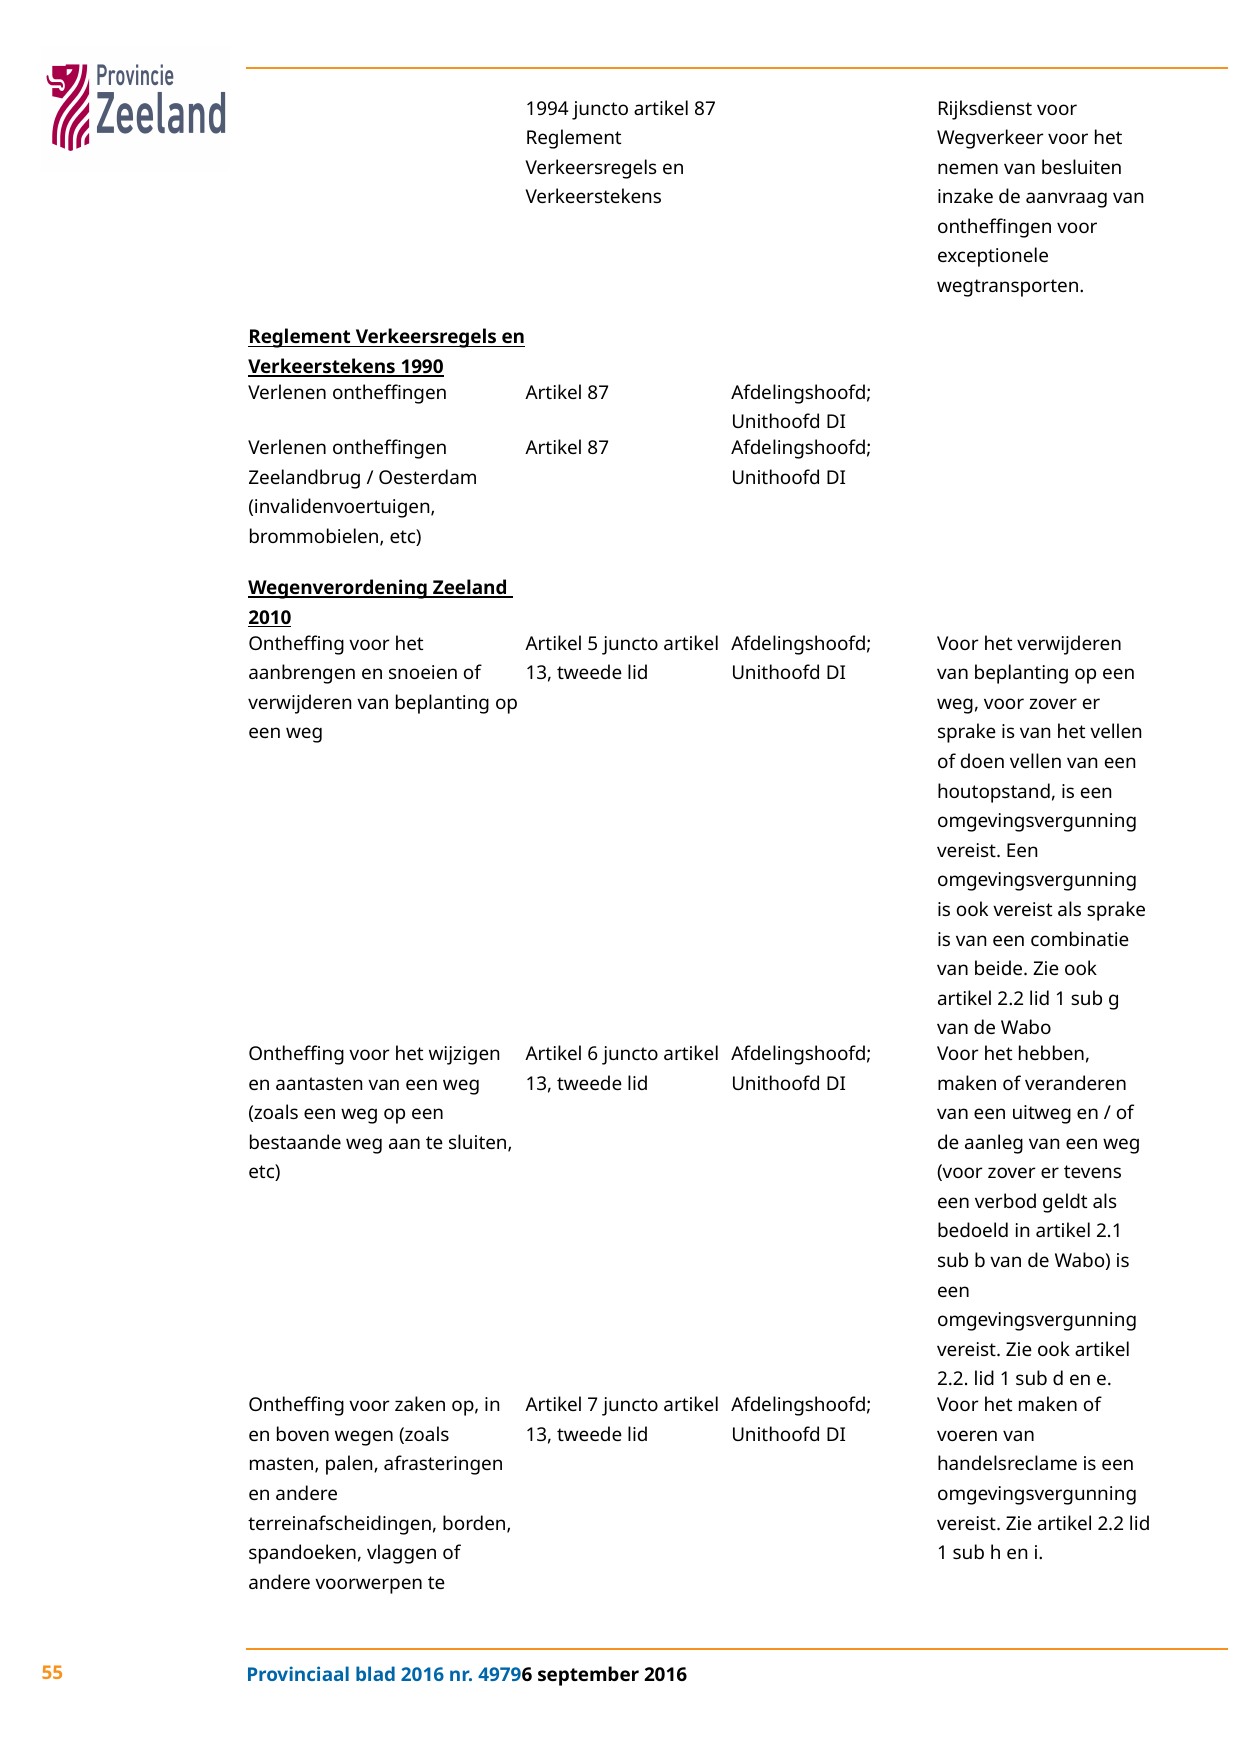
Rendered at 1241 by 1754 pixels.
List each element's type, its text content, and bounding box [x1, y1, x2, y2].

table_cell [248, 549, 525, 574]
table_cell [937, 324, 1152, 379]
table_cell [937, 549, 1152, 574]
table_cell Reglement Verkeersregels en [248, 324, 525, 346]
table_cell Artikel 87 [525, 434, 731, 549]
table_cell [731, 575, 937, 630]
table_cell [525, 575, 731, 630]
table_cell [731, 549, 937, 574]
table_cell [248, 95, 525, 298]
picture [41, 47, 231, 172]
table_cell [525, 324, 731, 379]
table_cell Ontheffing voor zaken op, in en boven wegen (zoals masten, palen, afrasteringen en andere terreinafscheidingen, borden, spandoeken, vlaggen of andere voorwerpen te [248, 1391, 525, 1594]
table_cell [937, 298, 1152, 324]
table_cell Verlenen ontheffingen Zeelandbrug / Oesterdam (invalidenvoertuigen, brommobielen, etc) [248, 434, 525, 549]
table_cell [937, 379, 1152, 434]
table_cell Afdelingshoofd; Unithoofd DI [731, 379, 937, 434]
table_cell Verlenen ontheffingen [248, 379, 525, 434]
table_cell [937, 575, 1152, 630]
table_cell Afdelingshoofd; Unithoofd DI [731, 1391, 937, 1594]
table_cell [731, 95, 937, 298]
table_cell Artikel 87 [525, 379, 731, 434]
table_cell [248, 298, 525, 324]
table_cell Voor het hebben, maken of veranderen van een uitweg en / of de aanleg van een weg (voor zover er tevens een verbod geldt als bedoeld in artikel 2.1 sub b van de Wabo) is een omgevingsvergunning vereist. Zie ook artikel 2.2. lid 1 sub d en e. [937, 1040, 1152, 1391]
table_cell [731, 298, 937, 324]
table_cell Afdelingshoofd; Unithoofd DI [731, 1040, 937, 1391]
table_cell [937, 434, 1152, 549]
table_cell Wegenverordening Zeeland 2010 [248, 575, 525, 630]
table_cell Artikel 6 juncto artikel 13, tweede lid [525, 1040, 731, 1391]
table_cell Artikel 7 juncto artikel 13, tweede lid [525, 1391, 731, 1594]
table_cell Rijksdienst voor Wegverkeer voor het nemen van besluiten inzake de aanvraag van ontheffingen voor exceptionele wegtransporten. [937, 95, 1152, 298]
table_cell Afdelingshoofd; Unithoofd DI [731, 630, 937, 1040]
table_cell [731, 324, 937, 379]
table_cell Voor het maken of voeren van handelsreclame is een omgevingsvergunning vereist. Zie artikel 2.2 lid 1 sub h en i. [937, 1391, 1152, 1594]
table_cell Voor het verwijderen van beplanting op een weg, voor zover er sprake is van het vellen of doen vellen van een houtopstand, is een omgevingsvergunning vereist. Een omgevingsvergunning is ook vereist als sprake is van een combinatie van beide. Zie ook artikel 2.2 lid 1 sub g van de Wabo [937, 630, 1152, 1040]
table_cell Afdelingshoofd; Unithoofd DI [731, 434, 937, 549]
table_cell [525, 298, 731, 324]
table_cell [525, 549, 731, 574]
table_cell Ontheffing voor het wijzigen en aantasten van een weg (zoals een weg op een bestaande weg aan te sluiten, etc) [248, 1040, 525, 1391]
table_cell Verkeerstekens 1990 [248, 347, 525, 379]
table_cell Ontheffing voor het aanbrengen en snoeien of verwijderen van beplanting op een weg [248, 630, 525, 1040]
table_cell 1994 juncto artikel 87 Reglement Verkeersregels en Verkeerstekens [525, 95, 731, 298]
table_cell Artikel 5 juncto artikel 13, tweede lid [525, 630, 731, 1040]
